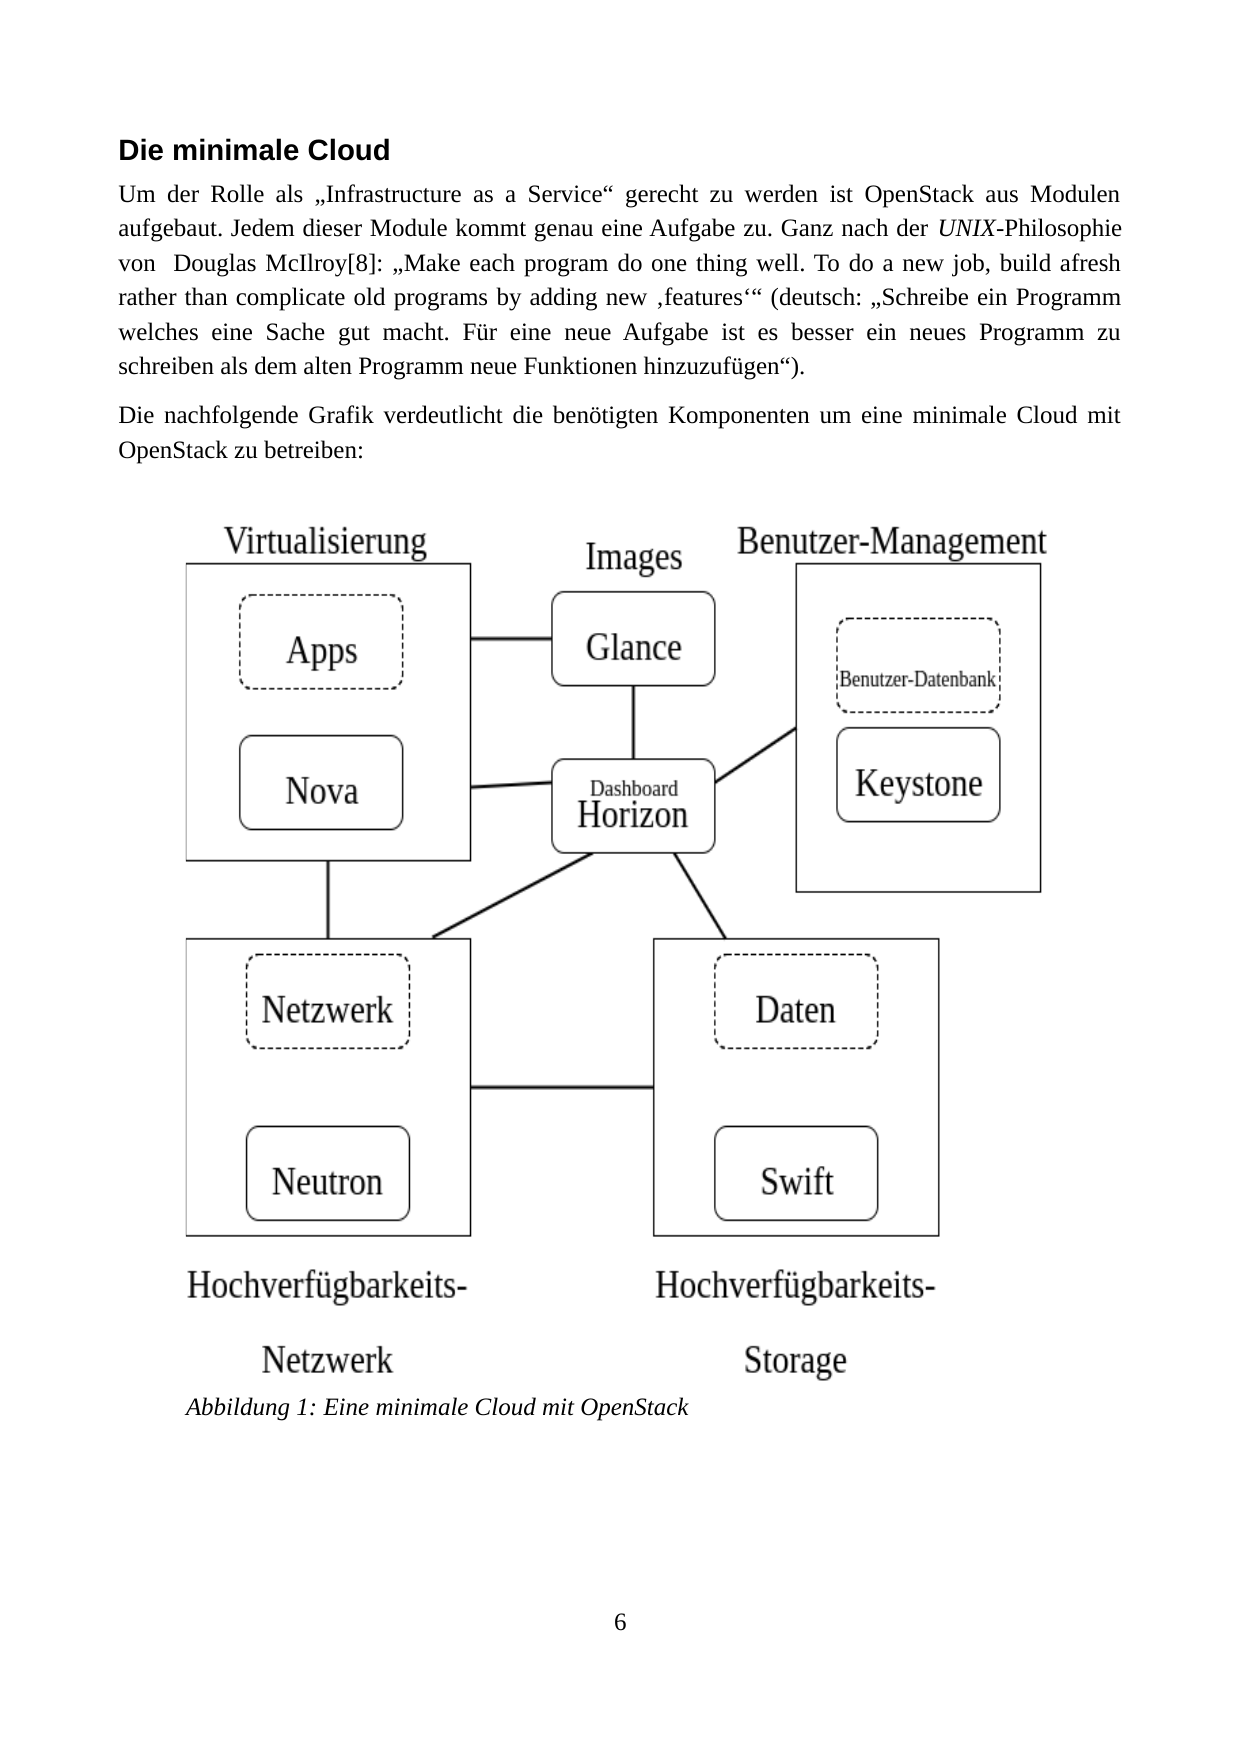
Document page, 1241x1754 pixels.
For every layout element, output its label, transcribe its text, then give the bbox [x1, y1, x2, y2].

subtitle Die minimale Cloud [118, 133, 1122, 166]
picture [185, 496, 1055, 1387]
text Abbildung 1: Eine minimale Cloud mit OpenStack [186, 1387, 1054, 1421]
text Um der Rolle als „Infrastructure as a Service“ gerecht zu werden ist OpenStack aus Modulen aufgebaut. Jedem dieser Module kommt genau eine Aufgabe zu. Ganz nach der UNIX-Philosophie von Douglas McIlroy[8]: „Make each program do one thing well. To do a new job, build afresh rather than complicate old programs by adding new ‚features‘“ (deutsch: „Schreibe ein Programm welches eine Sache gut macht. Für eine neue Aufgabe ist es besser ein neues Programm zu schreiben als dem alten Programm neue Funktionen hinzuzufügen“). [118, 179, 1122, 380]
text Die nachfolgende Grafik verdeutlicht die benötigten Komponenten um eine minimale Cloud mit OpenStack zu betreiben: [118, 400, 1122, 464]
